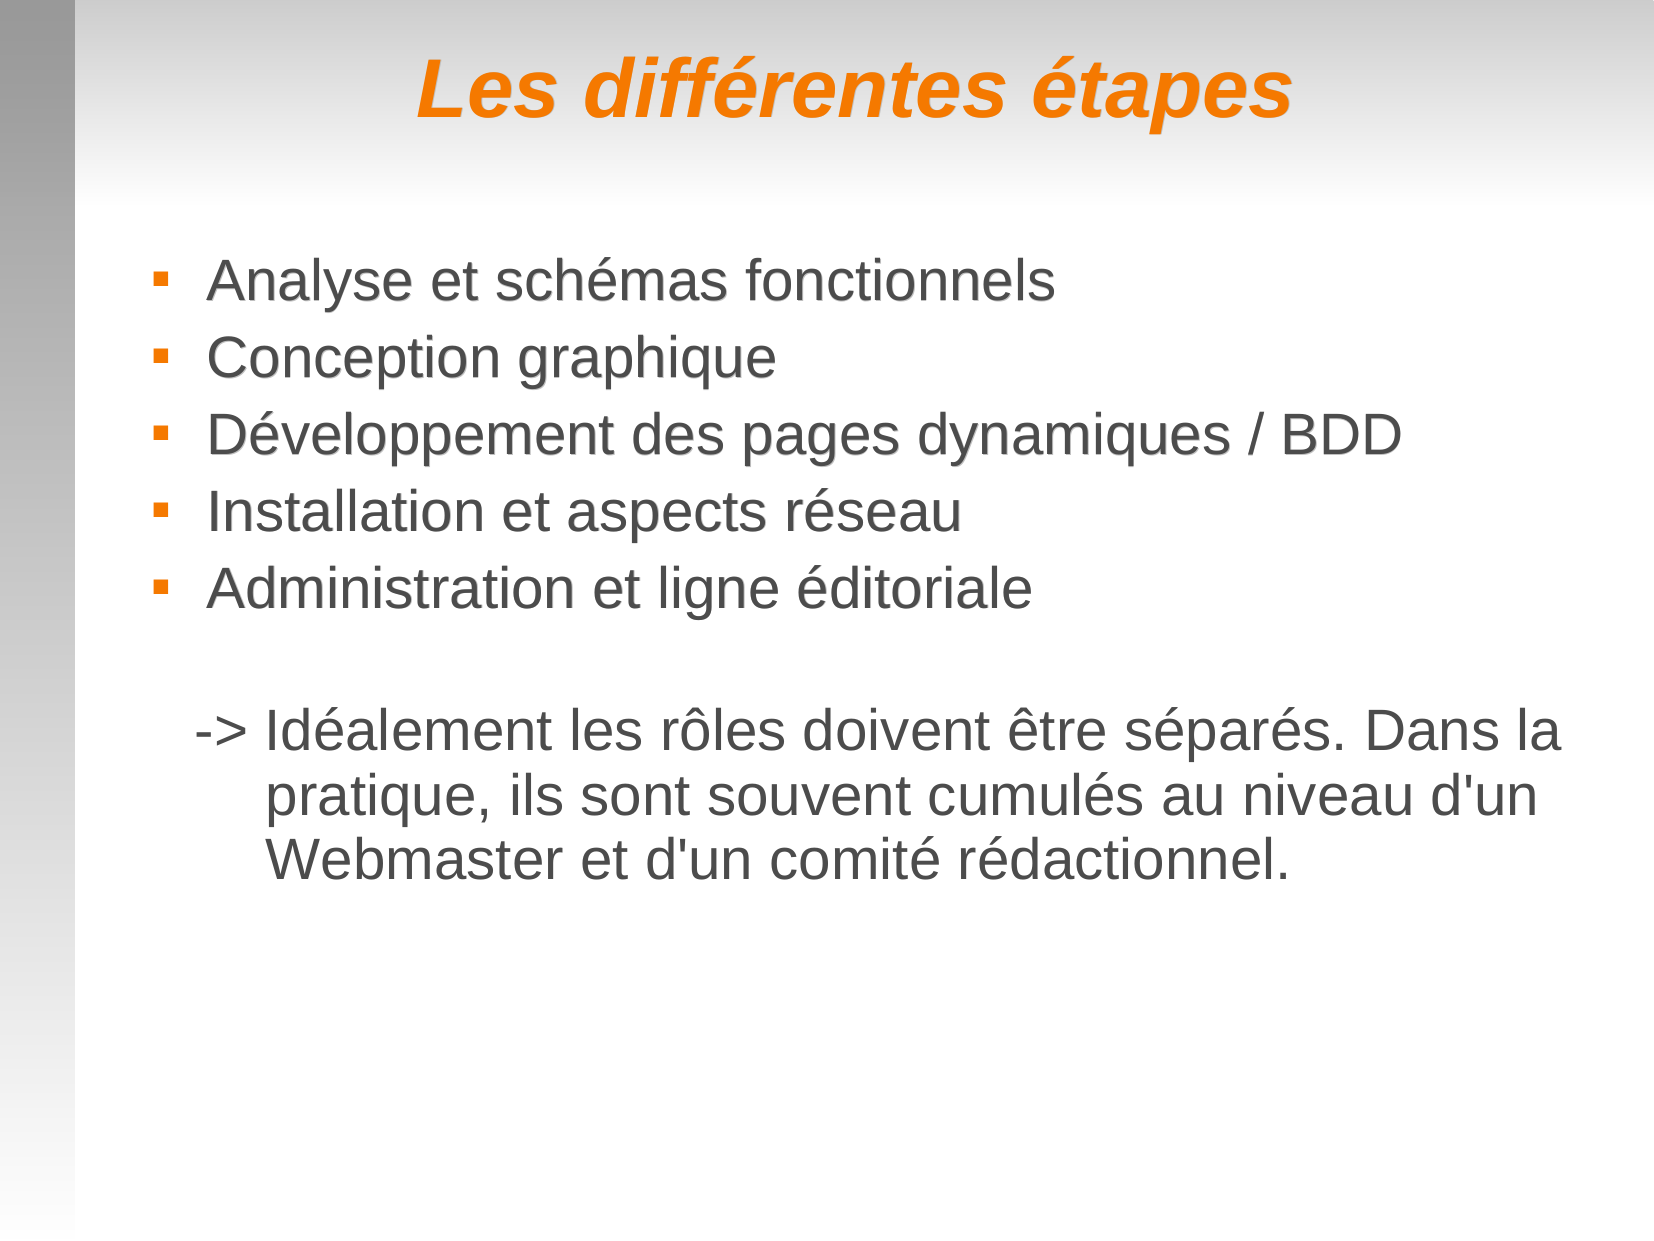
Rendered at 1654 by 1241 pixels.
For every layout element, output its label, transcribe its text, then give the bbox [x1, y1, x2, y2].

list Analyse et schémas fonctionnels Conception graphique Développement des pages dynamiques / BDD Installation et aspects réseau Administration et ligne éditoriale -> Idéalement les rôles doivent être séparés. Dans la pratique, ils sont souvent cumulés au niveau d'un Webmaster et d'un comité rédactionnel. [135, 248, 1613, 1164]
title Les différentes étapes [58, 0, 1654, 178]
